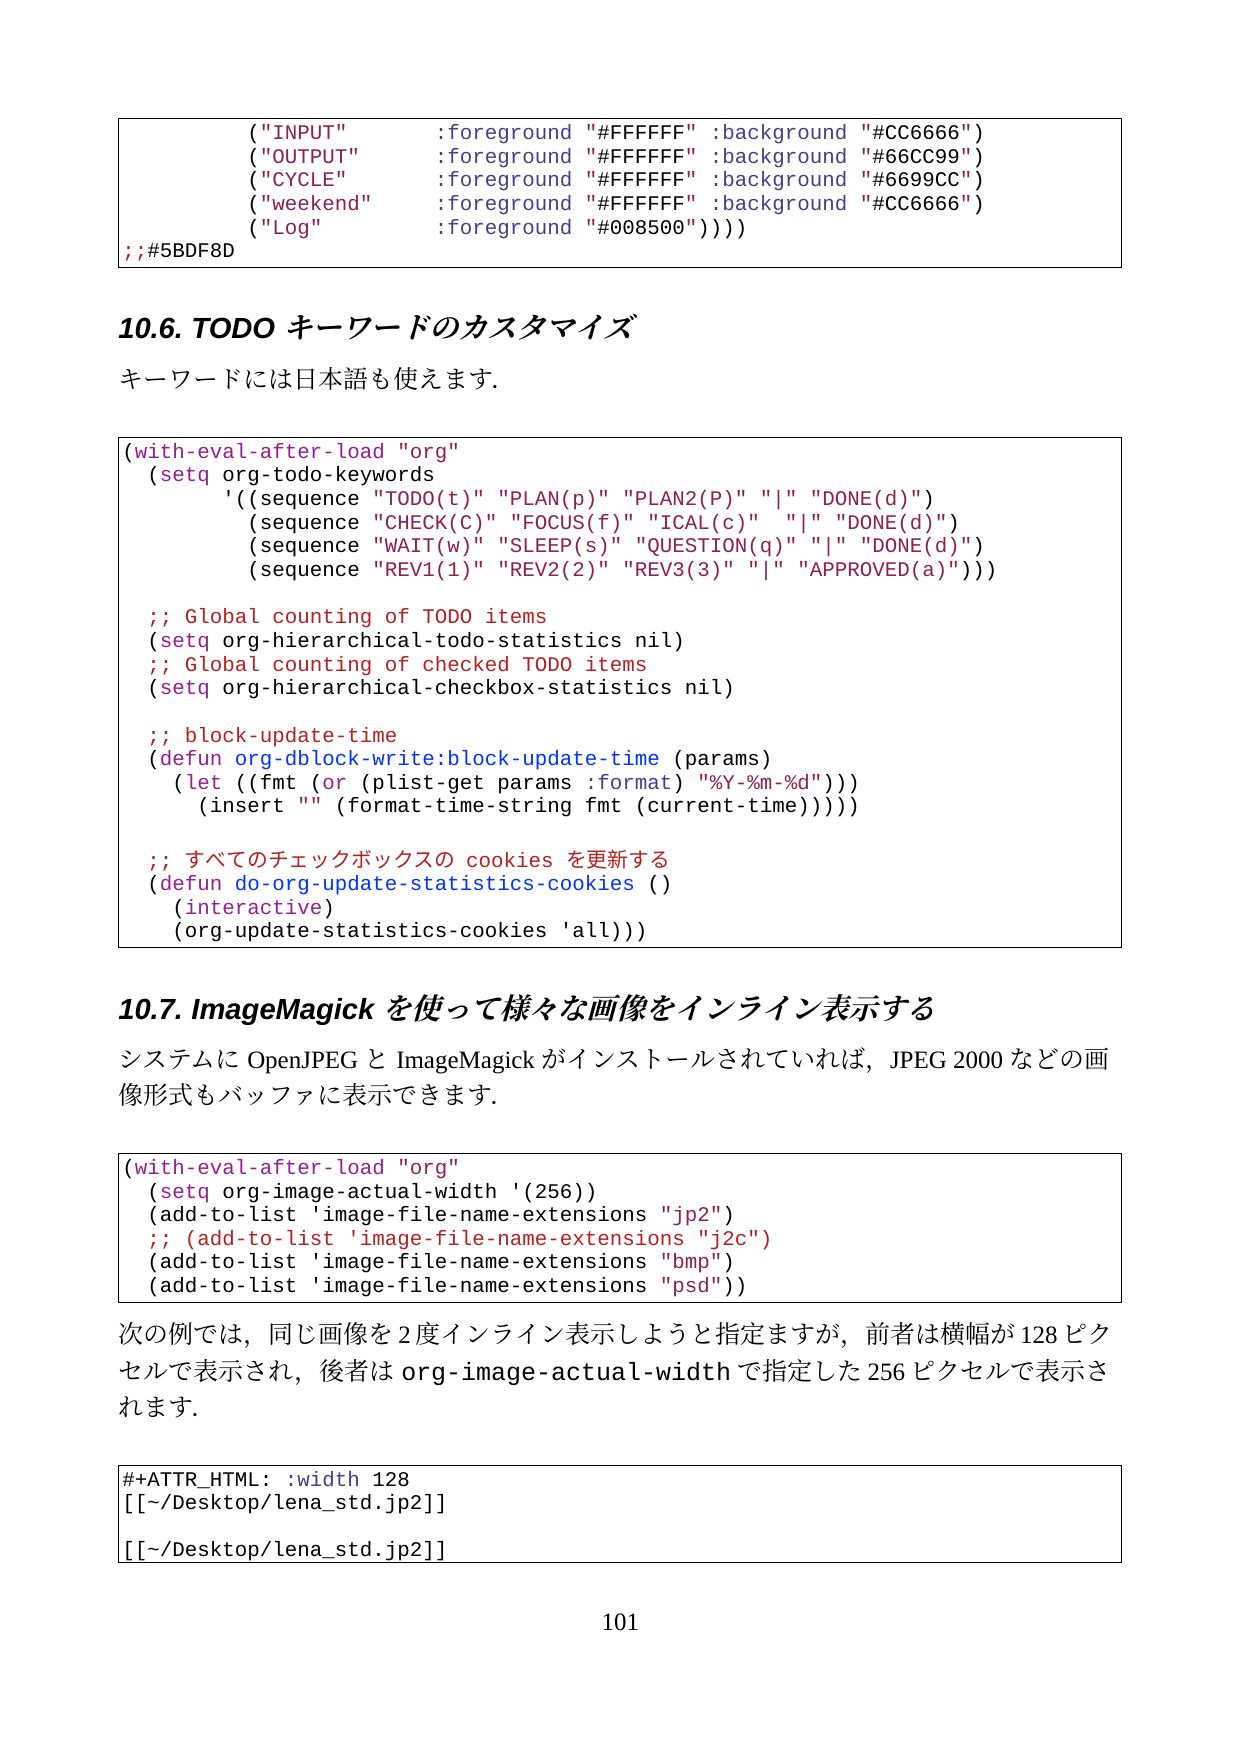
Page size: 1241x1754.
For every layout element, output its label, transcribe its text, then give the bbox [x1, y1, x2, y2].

text (setq org-image-actual-width '(256)) [119, 1177, 1121, 1200]
text (interactive) [119, 893, 1121, 917]
text 次の例では，同じ画像を2度インライン表示しようと指定ますが，前者は横幅が128ピクセルで表示され，後者は org-image-actual-width で指定した256ピクセルで表示されます． [118, 1315, 1122, 1452]
text (add-to-list 'image-file-name-extensions "psd")) [119, 1271, 1121, 1302]
subtitle ImageMagick を使って様々な画像をインライン表示する [118, 986, 1122, 1027]
text ("CYCLE" :foreground "#FFFFFF" :background "#6699CC") [119, 165, 1121, 189]
text (setq org-hierarchical-todo-statistics nil) [119, 626, 1121, 650]
text (org-update-statistics-cookies 'all))) [119, 917, 1121, 947]
text [[~/Desktop/lena_std.jp2]] [119, 1488, 1121, 1512]
text ("INPUT" :foreground "#FFFFFF" :background "#CC6666") [119, 119, 1121, 142]
text (insert "" (format-time-string fmt (current-time))))) [119, 792, 1121, 815]
text ("OUTPUT" :foreground "#FFFFFF" :background "#66CC99") [119, 142, 1121, 165]
text (setq org-hierarchical-checkbox-statistics nil) [119, 673, 1121, 697]
text #+ATTR_HTML: :width 128 [119, 1466, 1121, 1488]
text ;; block-update-time [119, 721, 1121, 744]
text (with-eval-after-load "org" [119, 1154, 1121, 1177]
text (defun org-dblock-write:block-update-time (params) [119, 744, 1121, 768]
text ;; Global counting of checked TODO items [119, 650, 1121, 673]
text (sequence "REV1(1)" "REV2(2)" "REV3(3)" "|" "APPROVED(a)"))) [119, 555, 1121, 579]
text ("weekend" :foreground "#FFFFFF" :background "#CC6666") [119, 189, 1121, 213]
text ;; すべてのチェックボックスの cookies を更新する [119, 839, 1121, 869]
subtitle TODO キーワードのカスタマイズ [118, 305, 1122, 347]
text [[~/Desktop/lena_std.jp2]] [119, 1536, 1121, 1562]
text ;;#5BDF8D [119, 236, 1121, 267]
text ;; Global counting of TODO items [119, 602, 1121, 626]
text (setq org-todo-keywords [119, 461, 1121, 484]
text (add-to-list 'image-file-name-extensions "jp2") [119, 1200, 1121, 1224]
text (add-to-list 'image-file-name-extensions "bmp") [119, 1248, 1121, 1271]
text '((sequence "TODO(t)" "PLAN(p)" "PLAN2(P)" "|" "DONE(d)") [119, 484, 1121, 508]
text (sequence "CHECK(C)" "FOCUS(f)" "ICAL(c)" "|" "DONE(d)") [119, 508, 1121, 531]
text (let ((fmt (or (plist-get params :format) "%Y-%m-%d"))) [119, 768, 1121, 792]
text (sequence "WAIT(w)" "SLEEP(s)" "QUESTION(q)" "|" "DONE(d)") [119, 531, 1121, 555]
text キーワードには日本語も使えます． [118, 360, 1122, 424]
text システムに OpenJPEG と ImageMagick がインストールされていれば，JPEG 2000 などの画像形式もバッファに表示できます． [118, 1040, 1122, 1141]
text (defun do-org-update-statistics-cookies () [119, 869, 1121, 893]
text ("Log" :foreground "#008500")))) [119, 213, 1121, 236]
text ;; (add-to-list 'image-file-name-extensions "j2c") [119, 1224, 1121, 1248]
text (with-eval-after-load "org" [119, 438, 1121, 461]
